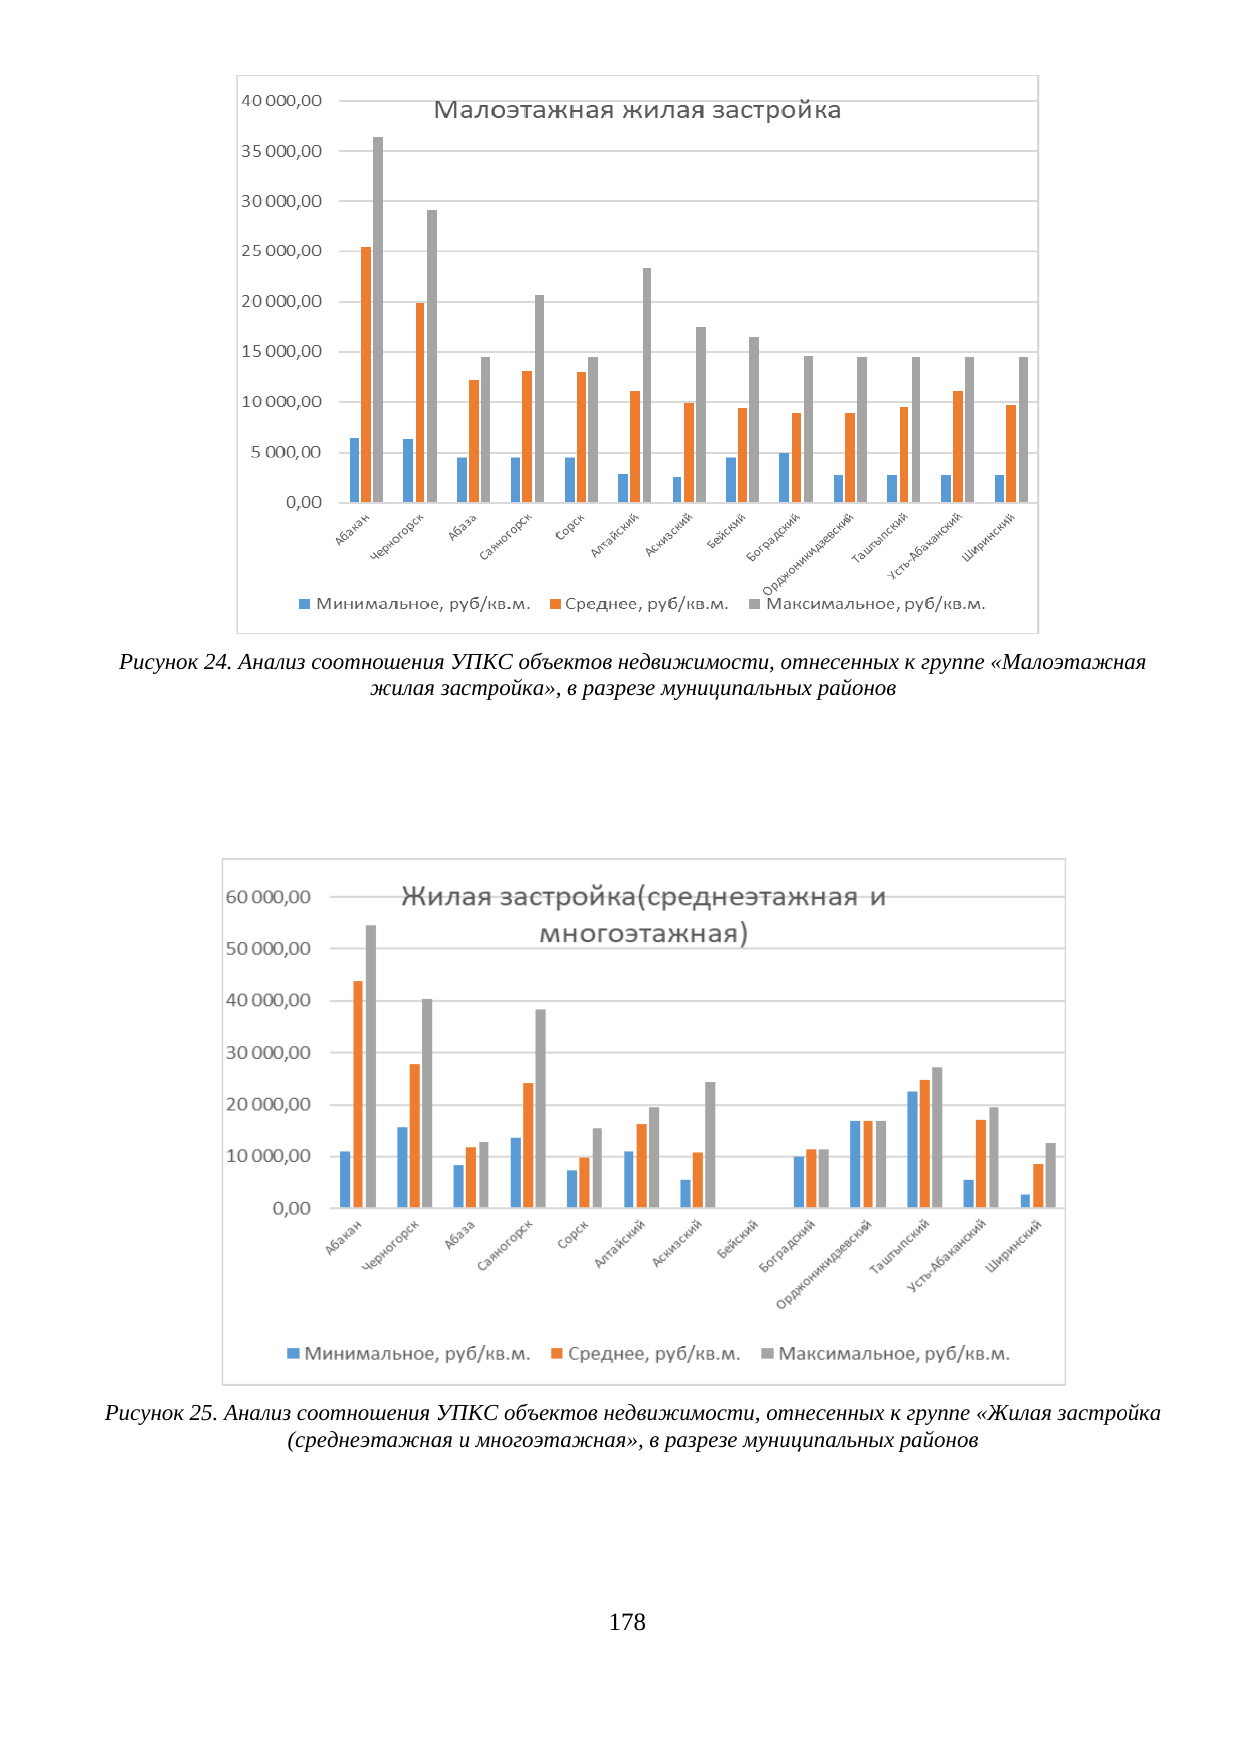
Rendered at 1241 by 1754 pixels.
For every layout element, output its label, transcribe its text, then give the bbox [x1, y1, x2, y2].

text Рисунок 25. Анализ соотношения УПКС объектов недвижимости, отнесенных к группе «Жилая застройка (среднеэтажная и многоэтажная», в разрезе муниципальных районов [103, 1399, 1165, 1452]
text Рисунок 24. Анализ соотношения УПКС объектов недвижимости, отнесенных к группе «Малоэтажная жилая застройка», в разрезе муниципальных районов [103, 648, 1165, 701]
